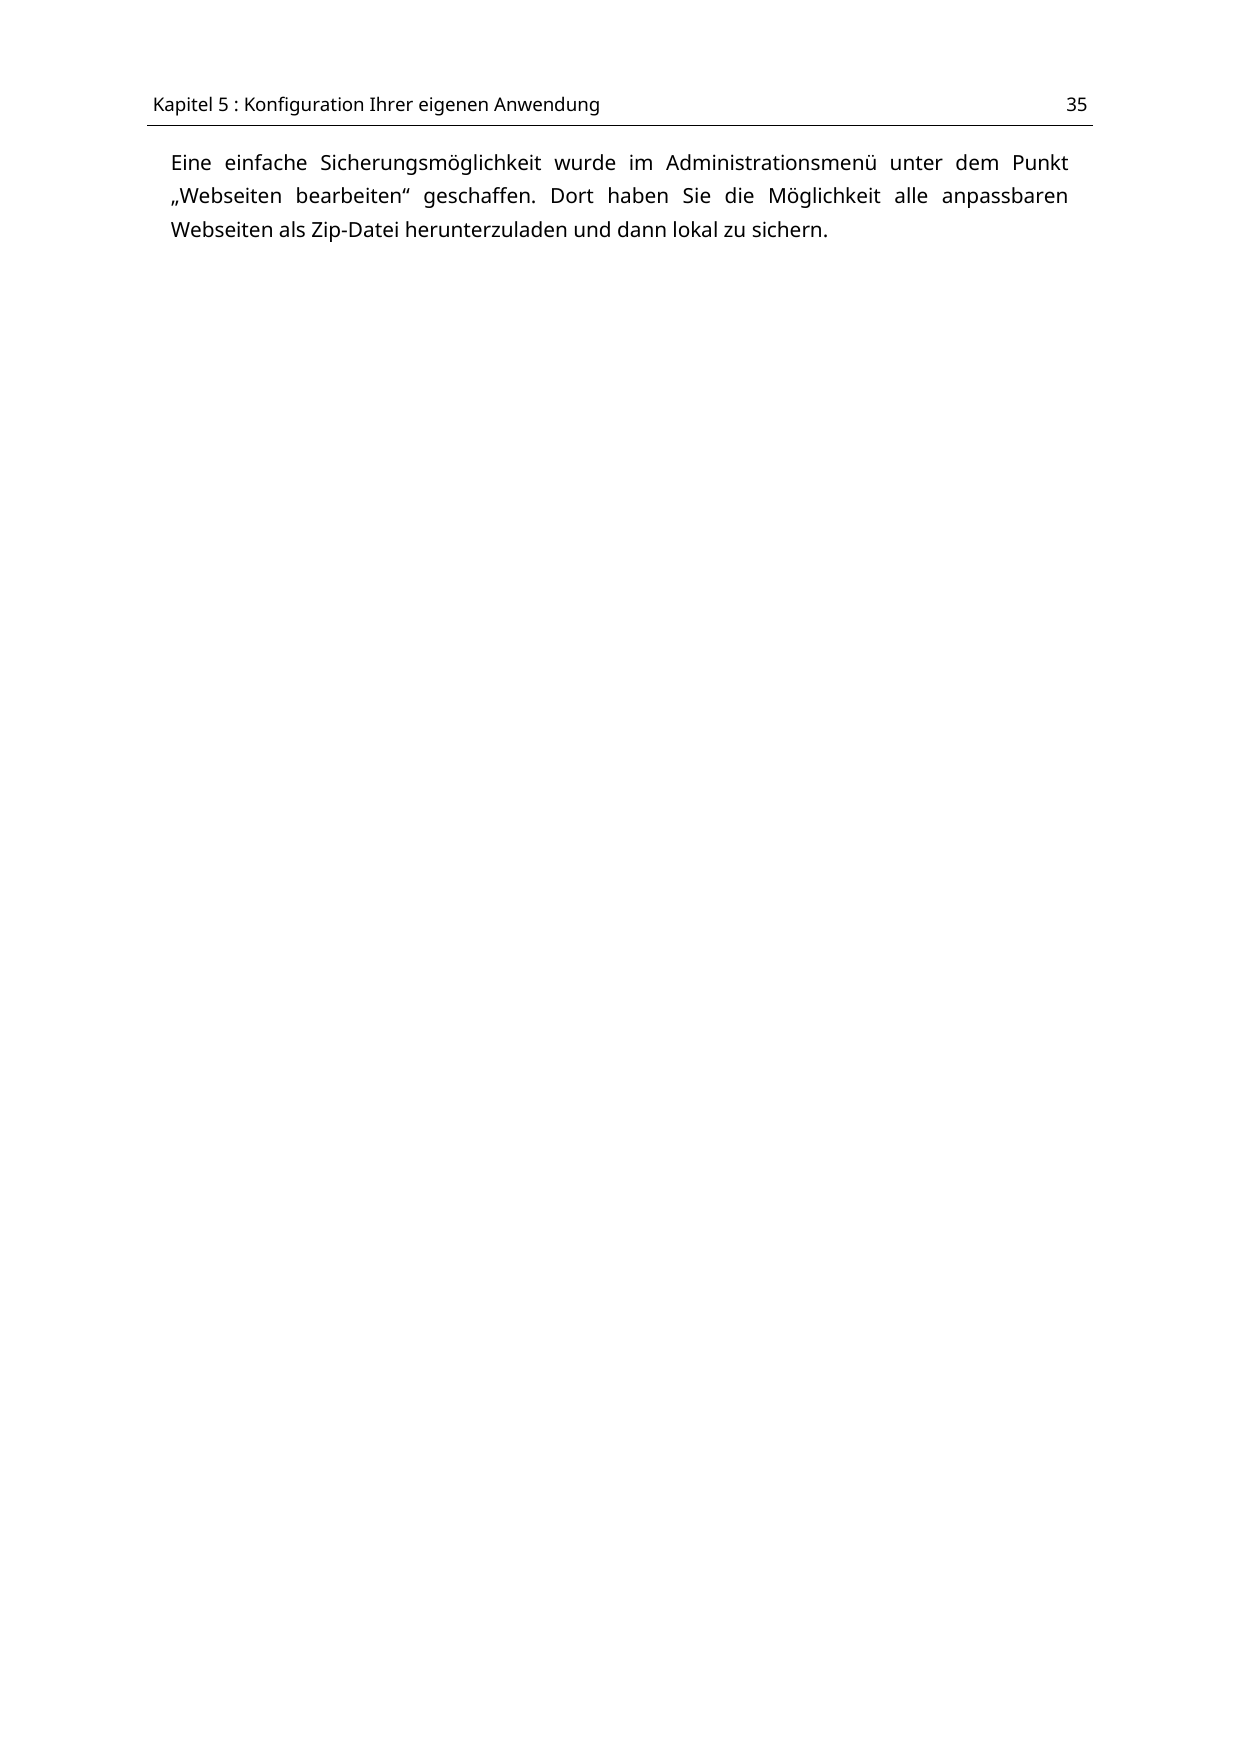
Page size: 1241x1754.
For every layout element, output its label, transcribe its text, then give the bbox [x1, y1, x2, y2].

text Eine einfache Sicherungsmöglichkeit wurde im Administrationsmenü unter dem Punkt „Webseiten bearbeiten“ geschaffen. Dort haben Sie die Möglichkeit alle anpassbaren Webseiten als Zip-Datei herunterzuladen und dann lokal zu sichern. [171, 148, 1069, 243]
